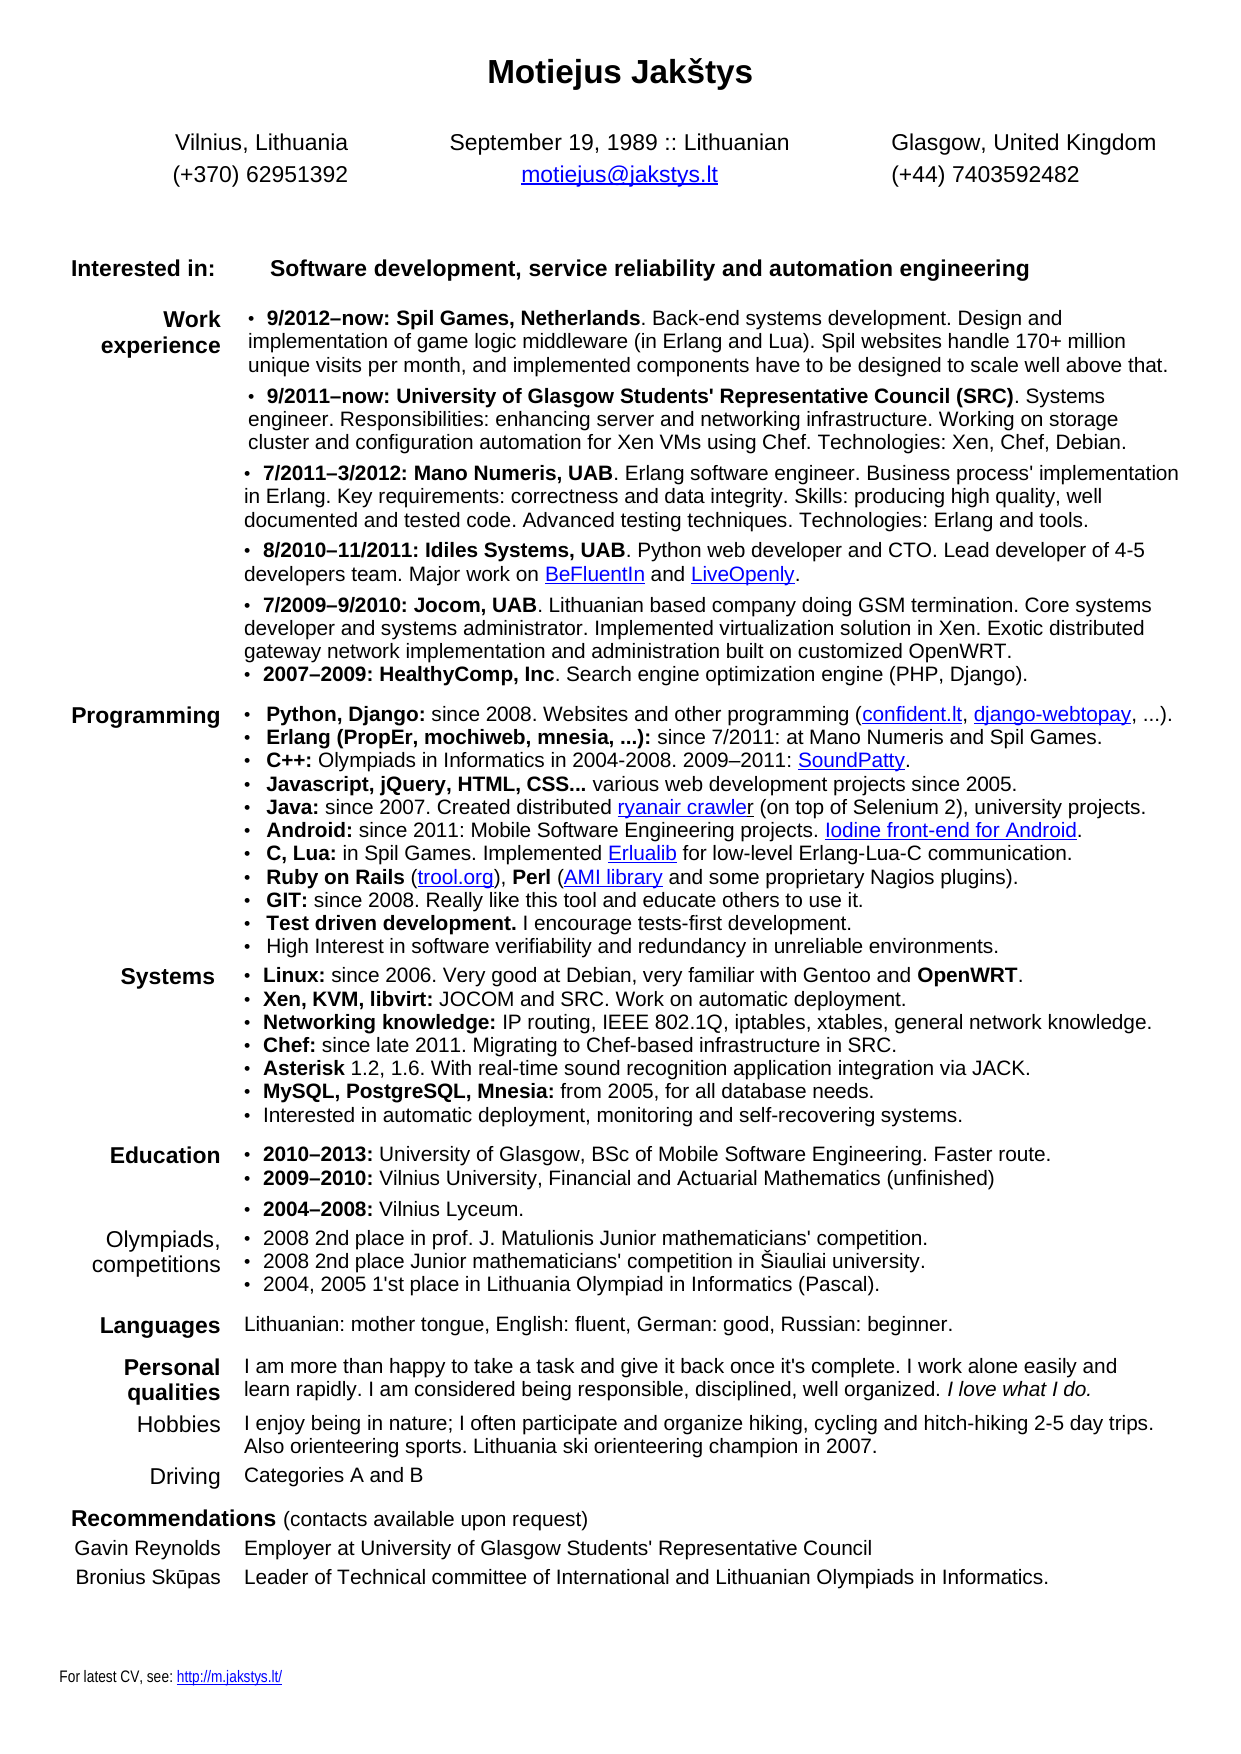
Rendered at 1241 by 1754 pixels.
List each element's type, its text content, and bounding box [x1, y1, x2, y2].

table_cell Programming [59, 700, 232, 961]
table_cell Education [59, 1140, 232, 1223]
table_cell Olympiads, competitions [59, 1224, 232, 1299]
table_cell [232, 284, 1181, 304]
table_cell [232, 1130, 1181, 1140]
table_cell (+370) 62951392 [59, 159, 359, 190]
table_header September 19, 1989 :: Lithuanian [360, 127, 879, 158]
table_cell [59, 1492, 232, 1503]
table_cell [59, 1341, 232, 1352]
table_cell Work experience [59, 304, 232, 689]
table_cell I enjoy being in nature; I often participate and organize hiking, cycling and hitch-hiking 2-5 day trips. Also orienteering sports. Lithuania ski orienteering champion in 2007. [232, 1409, 1181, 1461]
table_cell Hobbies [59, 1409, 232, 1461]
table_cell Systems [59, 961, 232, 1129]
table_cell Software development, service reliability and automation engineering [258, 253, 1181, 284]
table_cell Gavin Reynolds [59, 1534, 232, 1563]
table_cell [59, 221, 1181, 252]
table_cell Driving [59, 1461, 232, 1492]
table_cell Python, Django: since 2008. Websites and other programming (confident.lt, django-webtopay, ...). Erlang (PropEr, mochiweb, mnesia, ...): since 7/2011: at Mano Numeris and Spil Games. C++: Olympiads in Informatics in 2004-2008. 2009‒2011: SoundPatty. Javascript, jQuery, HTML, CSS... various web development projects since 2005. Java: since 2007. Created distributed ryanair crawler (on top of Selenium 2), university projects. Android: since 2011: Mobile Software Engineering projects. Iodine front-end for Android. C, Lua: in Spil Games. Implemented Erlualib for low-level Erlang-Lua-C communication. Ruby on Rails (trool.org), Perl (AMI library and some proprietary Nagios plugins). GIT: since 2008. Really like this tool and educate others to use it. Test driven development. I encourage tests-first development. High Interest in software verifiability and redundancy in unreliable environments. [232, 700, 1181, 961]
table_cell (+44) 7403592482 [879, 159, 1181, 190]
table_cell Leader of Technical committee of International and Lithuanian Olympiads in Informatics. [232, 1563, 1181, 1592]
table_cell [232, 689, 1181, 700]
table_cell [232, 1492, 1181, 1503]
table_cell Categories A and B [232, 1461, 1181, 1492]
table_cell Bronius Skūpas [59, 1563, 232, 1592]
table_header Glasgow, United Kingdom [879, 127, 1181, 158]
table_cell 9/2012–now: Spil Games, Netherlands. Back-end systems development. Design and implementation of game logic middleware (in Erlang and Lua). Spil websites handle 170+ million unique visits per month, and implemented components have to be designed to scale well above that. 9/2011–now: University of Glasgow Students' Representative Council (SRC). Systems engineer. Responsibilities: enhancing server and networking infrastructure. Working on storage cluster and configuration automation for Xen VMs using Chef. Technologies: Xen, Chef, Debian. 7/2011–3/2012: Mano Numeris, UAB. Erlang software engineer. Business process' implementation in Erlang. Key requirements: correctness and data integrity. Skills: producing high quality, well documented and tested code. Advanced testing techniques. Technologies: Erlang and tools. 8/2010–11/2011: Idiles Systems, UAB. Python web developer and CTO. Lead developer of 4-5 developers team. Major work on BeFluentIn and LiveOpenly. 7/2009–9/2010: Jocom, UAB. Lithuanian based company doing GSM termination. Core systems developer and systems administrator. Implemented virtualization solution in Xen. Exotic distributed gateway network implementation and administration built on customized OpenWRT. 2007–2009: HealthyComp, Inc. Search engine optimization engine (PHP, Django). [232, 304, 1181, 689]
table_header Vilnius, Lithuania [59, 127, 359, 158]
table_cell Interested in: [59, 253, 258, 284]
table_cell Linux: since 2006. Very good at Debian, very familiar with Gentoo and OpenWRT. Xen, KVM, libvirt: JOCOM and SRC. Work on automatic deployment. Networking knowledge: IP routing, IEEE 802.1Q, iptables, xtables, general network knowledge. Chef: since late 2011. Migrating to Chef-based infrastructure in SRC. Asterisk 1.2, 1.6. With real-time sound recognition application integration via JACK. MySQL, PostgreSQL, Mnesia: from 2005, for all database needs. Interested in automatic deployment, monitoring and self-recovering systems. [232, 961, 1181, 1129]
table_cell [232, 1341, 1181, 1352]
table_cell [59, 1130, 232, 1140]
table_cell [232, 1299, 1181, 1309]
table_cell motiejus@jakstys.lt [360, 159, 879, 190]
table_cell 2008 2nd place in prof. J. Matulionis Junior mathematicians' competition. 2008 2nd place Junior mathematicians' competition in Šiauliai university. 2004, 2005 1'st place in Lithuania Olympiad in Informatics (Pascal). [232, 1224, 1181, 1299]
table_cell Employer at University of Glasgow Students' Representative Council [232, 1534, 1181, 1563]
table_cell [59, 284, 232, 304]
table_cell [59, 1299, 232, 1309]
table_cell Recommendations (contacts available upon request) [59, 1503, 1181, 1534]
table_cell Lithuanian: mother tongue, English: fluent, German: good, Russian: beginner. [232, 1310, 1181, 1341]
table_cell [59, 190, 1181, 221]
table_cell 2010–2013: University of Glasgow, BSc of Mobile Software Engineering. Faster route. 2009–2010: Vilnius University, Financial and Actuarial Mathematics (unfinished) 2004–2008: Vilnius Lyceum. [232, 1140, 1181, 1223]
table_cell [59, 689, 232, 700]
text Motiejus Jakštys [71, 53, 1169, 90]
table_cell I am more than happy to take a task and give it back once it's complete. I work alone easily and learn rapidly. I am considered being responsible, disciplined, well organized. I love what I do. [232, 1352, 1181, 1408]
table_cell Languages [59, 1310, 232, 1341]
table_cell Personal qualities [59, 1352, 232, 1408]
